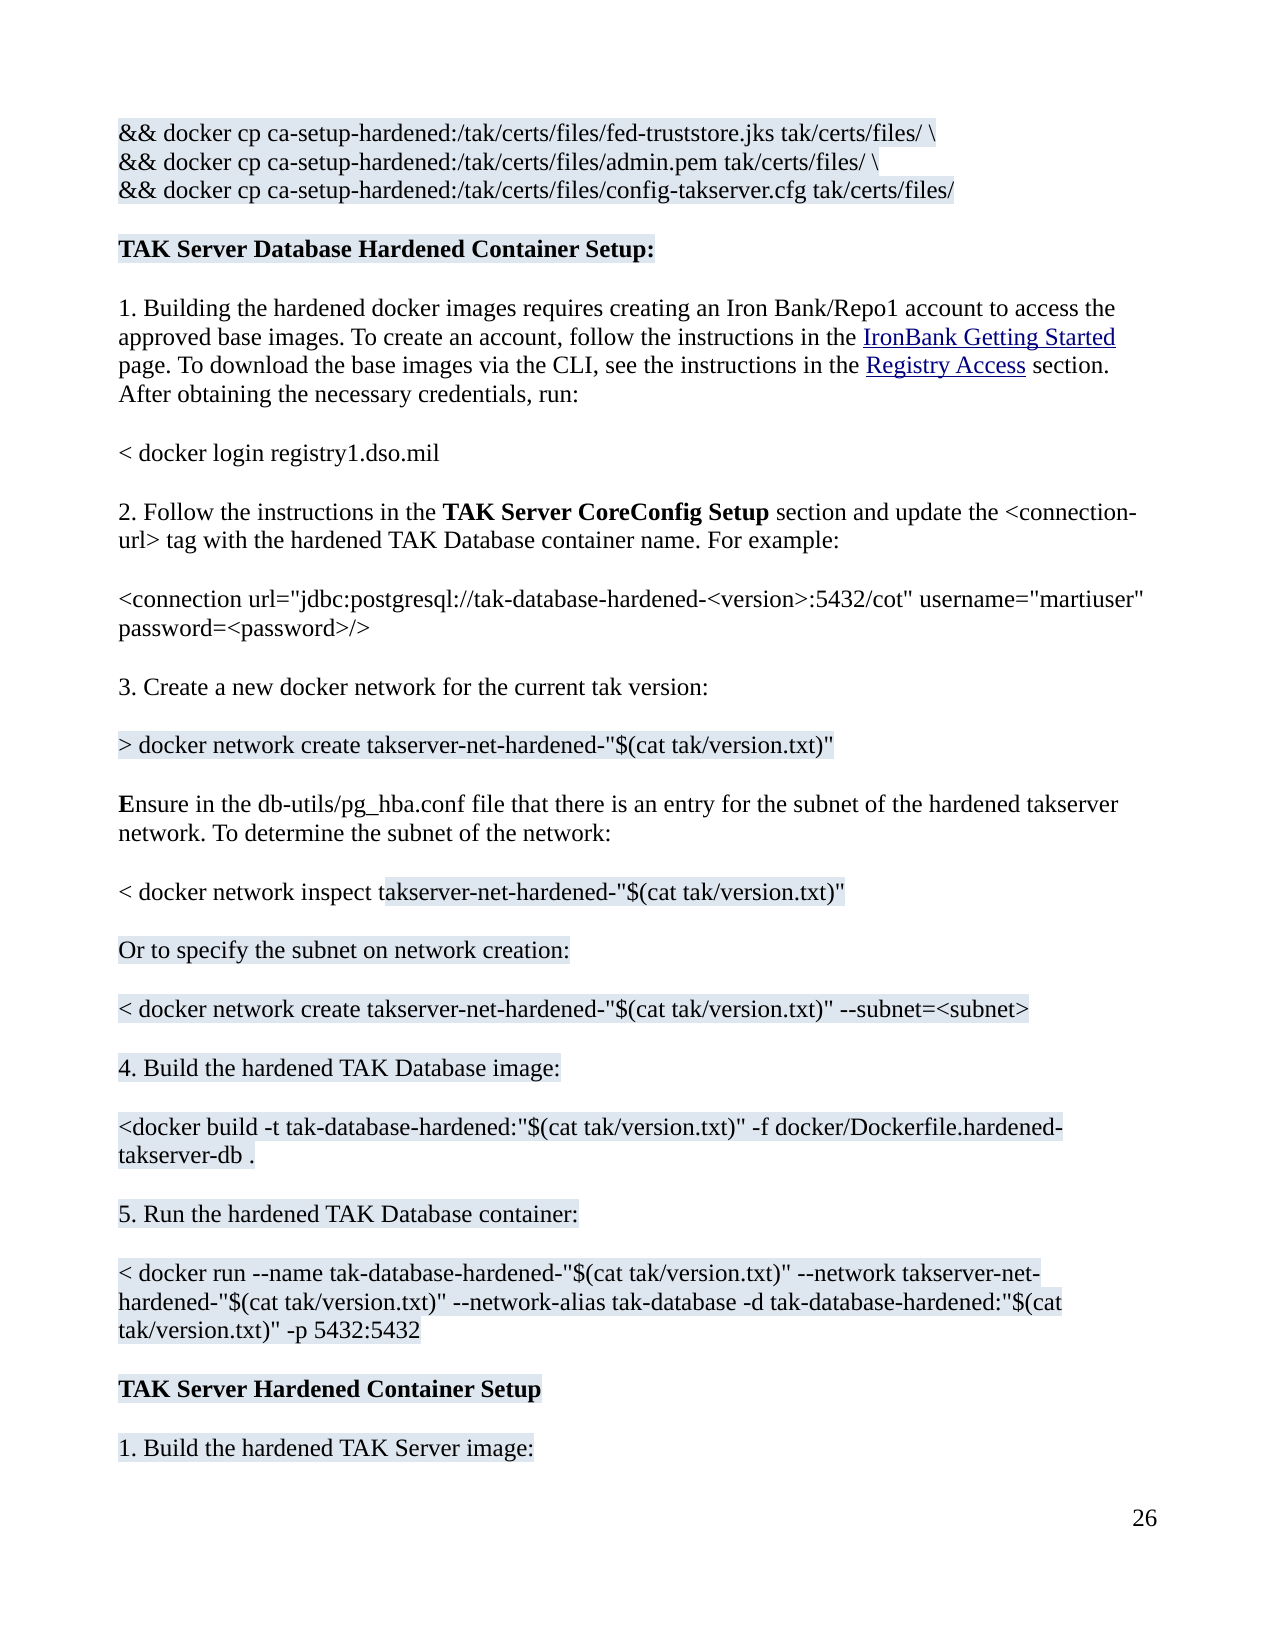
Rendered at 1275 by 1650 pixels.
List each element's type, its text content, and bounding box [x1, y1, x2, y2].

text TAK Server Database Hardened Container Setup: [118, 234, 1157, 263]
text 3. Create a new docker network for the current tak version: [118, 672, 1157, 701]
text 4. Build the hardened TAK Database image: [118, 1053, 1157, 1082]
text 2. Follow the instructions in the TAK Server CoreConfig Setup section and update the <connection-url> tag with the hardened TAK Database container name. For example: [118, 497, 1157, 554]
text Or to specify the subnet on network creation: [118, 936, 1157, 964]
text TAK Server Hardened Container Setup [118, 1374, 1157, 1403]
text < docker run --name tak-database-hardened-"$(cat tak/version.txt)" --network takserver-net-hardened-"$(cat tak/version.txt)" --network-alias tak-database -d tak-database-hardened:"$(cat tak/version.txt)" -p 5432:5432 [118, 1258, 1157, 1344]
text 5. Run the hardened TAK Database container: [118, 1199, 1157, 1228]
text Ensure in the db-utils/pg_hba.conf file that there is an entry for the subnet of the hardened takserver network. To determine the subnet of the network: [118, 789, 1157, 847]
text <connection url="jdbc:postgresql://tak-database-hardened-<version>:5432/cot" username="martiuser" password=<password>/> [118, 584, 1157, 642]
text < docker login registry1.dso.mil [118, 438, 1157, 467]
text && docker cp ca-setup-hardened:/tak/certs/files/fed-truststore.jks tak/certs/files/ \ && docker cp ca-setup-hardened:/tak/certs/files/admin.pem tak/certs/files/ \ && docker cp ca-setup-hardened:/tak/certs/files/config-takserver.cfg tak/certs/files/ [118, 118, 1157, 204]
text <docker build -t tak-database-hardened:"$(cat tak/version.txt)" -f docker/Dockerfile.hardened-takserver-db . [118, 1112, 1157, 1169]
text > docker network create takserver-net-hardened-"$(cat tak/version.txt)" [118, 731, 1157, 759]
text < docker network inspect takserver-net-hardened-"$(cat tak/version.txt)" [118, 877, 1157, 906]
text 1. Building the hardened docker images requires creating an Iron Bank/Repo1 account to access the approved base images. To create an account, follow the instructions in the IronBank Getting Started page. To download the base images via the CLI, see the instructions in the Registry Access section. After obtaining the necessary credentials, run: [118, 293, 1157, 408]
text < docker network create takserver-net-hardened-"$(cat tak/version.txt)" --subnet=<subnet> [118, 994, 1157, 1023]
text 1. Build the hardened TAK Server image: [118, 1433, 1157, 1462]
